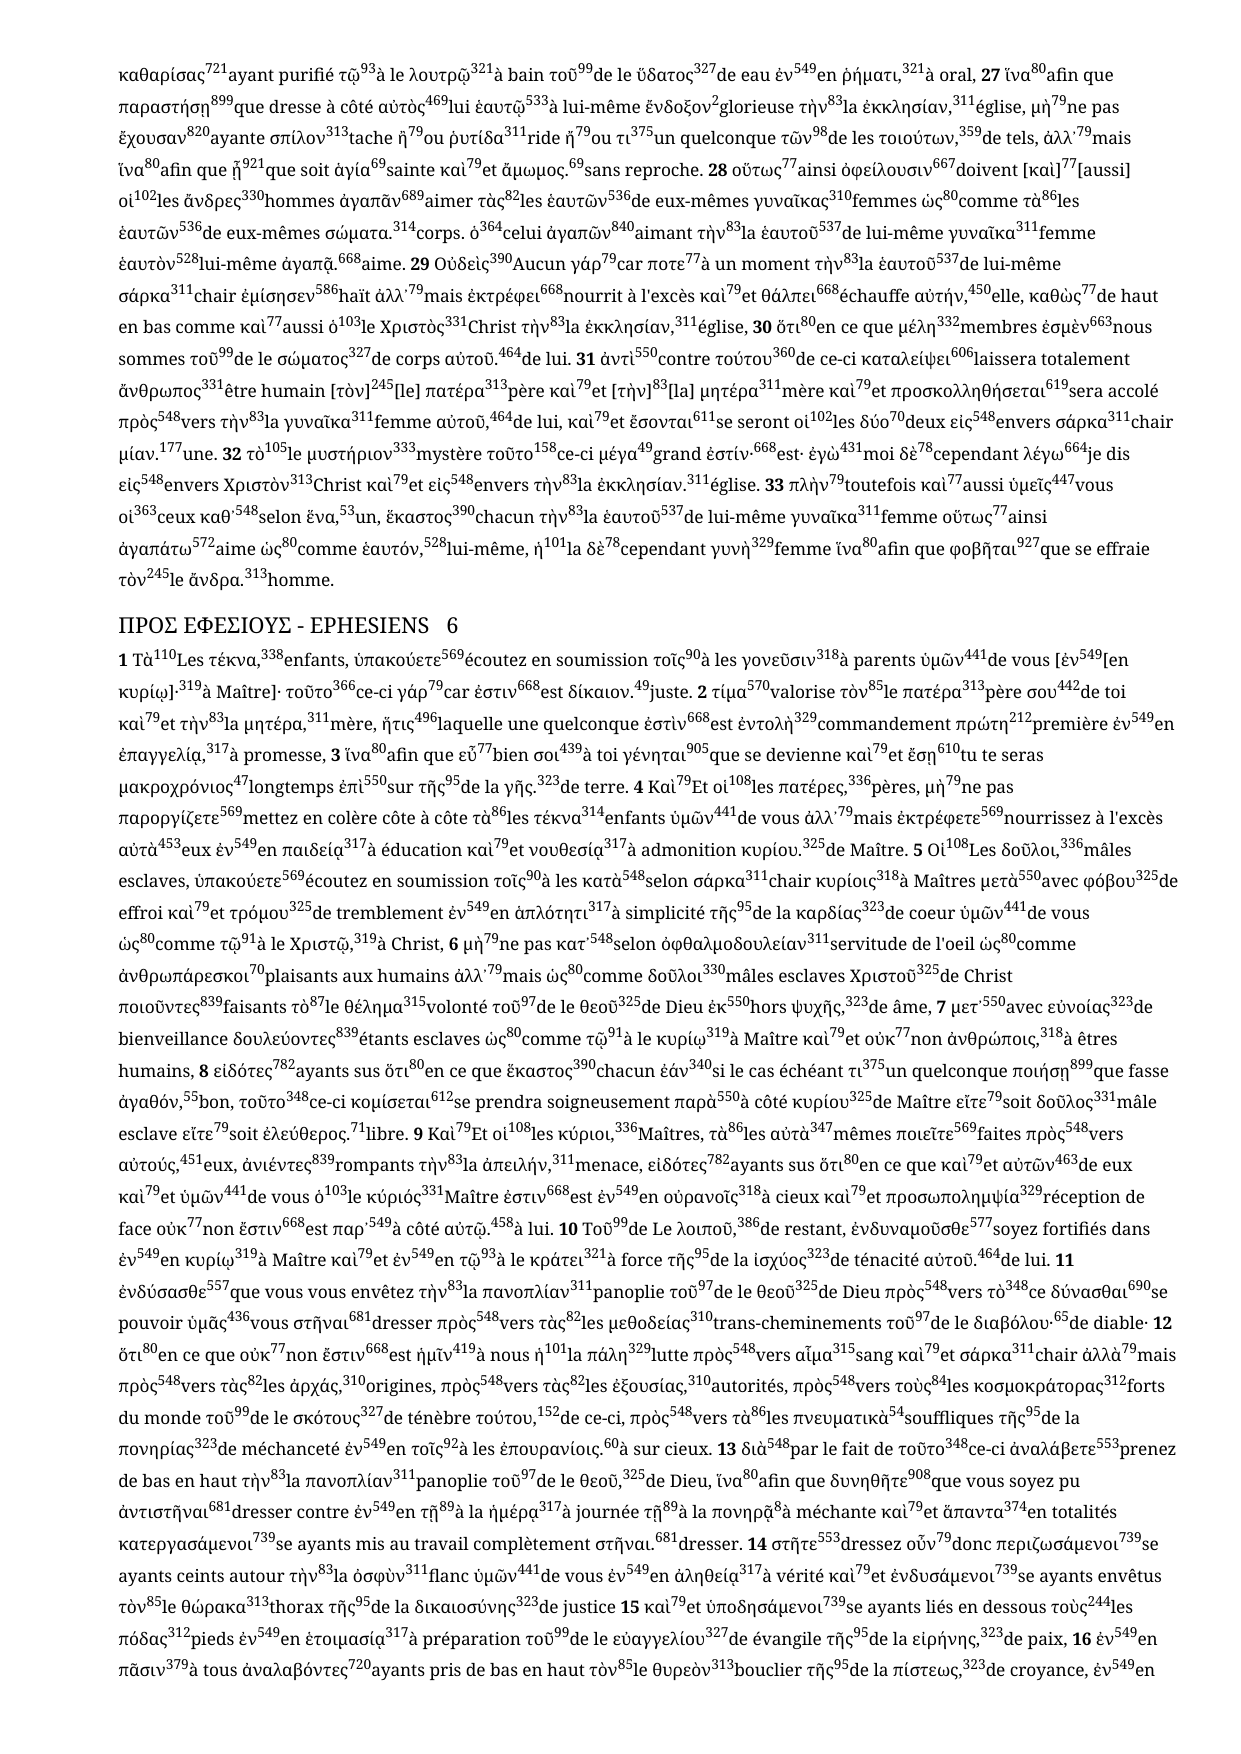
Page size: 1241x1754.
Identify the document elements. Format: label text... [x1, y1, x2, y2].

text 1 Γίνεσθε573Que vous vous devenez οὖν79donc μιμηταὶ330mimes τοῦ97de le θεοῦ325de Dieu ὡς80comme τέκνα332enfants ἀγαπητὰ23aimés 2 καὶ79et περιπατεῖτε569piétinez autour ἐν549en ἀγάπῃ,317à amour, καθὼς77de haut en bas comme καὶ77aussi ὁ103le Χριστὸς331Christ ἠγάπησεν586aima ἡμᾶς416nous καὶ79et παρέδωκεν586transmit ἑαυτὸν528lui-même ὑπὲρ550au-dessus ἡμῶν423de nous προσφορὰν311offrande καὶ79et θυσίαν311sacrifice τῷ91à le θεῷ319à Dieu εἰς548envers ὀσμὴν311odeur εὐωδίας.323de odeur de bien. 3 Πορνεία329Pornation δὲ78cependant καὶ79et ἀκαθαρσία329impureté πᾶσα285toute ἢ79ou πλεονεξία329cupidité μηδὲ77ni cependant ὀνομαζέσθω580soit nommé ἐν549en ὑμῖν,438à vous, καθὼς77de haut en bas comme πρέπει668est remarquable ἁγίοις,58à saints, 4 καὶ79et αἰσχρότης329obscénité καὶ79et μωρολογία329folle discussion ἢ79ou εὐτραπελία,329plaisanterie, ἃ499lesquels οὐκ77non ἀνῆκεν,625surgissait de bas en haut, ἀλλὰ79mais μᾶλλον77davantage εὐχαριστία.329action de grâce. 5 τοῦτο348ce-ci γὰρ79car ἴστε566ayez sus γινώσκοντες,839connaissants, ὅτι80en ce que πᾶς287tout πόρνος331porno ἢ79ou ἀκάθαρτος71impur ἢ79ou πλεονέκτης,331cupide, ὅ500lequel ἐστιν668est εἰδωλολάτρης,331idolâtre, οὐκ77non ἔχει668a κληρονομίαν311héritage ἐν549en τῇ89à la βασιλείᾳ317à royauté τοῦ97de le Χριστοῦ325de Christ καὶ79et θεοῦ.325de Dieu. 6 Μηδεὶς390Ne pas un ὑμᾶς436vous ἀπατάτω572appâte κενοῖς9à vides λόγοις·318à discours· διὰ548par le fait de ταῦτα347ces-ci γὰρ79car ἔρχεται674se vient ἡ101la ὀργὴ329colère τοῦ97de le θεοῦ325de Dieu ἐπὶ548sur τοὺς84les υἱοὺς312fils τῆς95de la ἀπειθείας.323de désobéissance. 7 μὴ77ne pas οὖν79donc γίνεσθε573que vous vous devenez συμμέτοχοι70co-participants αὐτῶν·463de eux· 8 ἦτε622vous étiez γάρ79car ποτε77à un moment σκότος,333ténèbre, νῦν77maintenant δὲ78cependant φῶς333lumière ἐν549en κυρίῳ·319à Maître· ὡς80comme τέκνα332enfants φωτὸς327de lumière περιπατεῖτε569piétinez autour 9 –935– ὁ103le γὰρ79car καρπὸς331fruit τοῦ99de le φωτὸς327de lumière ἐν549en πάσῃ273à toute ἀγαθωσύνῃ317à bonté καὶ79et δικαιοσύνῃ317à justice καὶ79et ἀληθείᾳ317à vérité –935– 10 δοκιμάζοντες839éprouvants τί412quel ἐστιν668est εὐάρεστον49bien agréable τῷ91à le κυρίῳ,319à Maître, 11 καὶ79et μὴ77ne pas συγκοινωνεῖτε569communiez avec τοῖς92à les ἔργοις320à travaux τοῖς92à les ἀκάρποις11à sans fruits τοῦ99de le σκότους,327de ténèbre, μᾶλλον77davantage δὲ78cependant καὶ77aussi ἐλέγχετε.569réfutez. 12 τὰ365ces γὰρ79car κρυφῇ77secrètement γινόμενα850se devenants ὑπ᾽550sous αὐτῶν463de eux αἰσχρόν49honteux ἐστιν668est καὶ77aussi λέγειν,689dire, 13 τὰ365ces δὲ78cependant πάντα288tous ἐλεγχόμενα892étants réfutés ὑπὸ550sous τοῦ99de le φωτὸς327de lumière φανεροῦται,680est rendu visible, 14 πᾶν392tout γὰρ79car τὸ366ce φανερούμενον893étant rendu visible φῶς333lumière ἐστιν.668est. διὸ79c'est pourquoi λέγει·668dit· ἔγειρε,570éveille, ὁ369celui καθεύδων,845dormant de haut en bas, καὶ79et ἀνάστα554redresse ἐκ550hors τῶν96de les νεκρῶν,64de morts, καὶ79et ἐπιφαύσει606luira sur σοι439à toi ὁ103le Χριστός.331Christ. 15 Βλέπετε569Regardez οὖν79donc ἀκριβῶς77exactement πῶς77comment? περιπατεῖτε665vous piétinez autour μὴ79ne pas ὡς80comme ἄσοφοι70sans sagesses ἀλλ᾽79mais ὡς80comme σοφοί,70sages, 16 ἐξαγοραζόμενοι866se achetants dehors aux agoras τὸν85le καιρόν,313moment, ὅτι80en ce que αἱ100les ἡμέραι328journées πονηραί44méchantes εἰσιν.667sont. 17 διὰ548par le fait de τοῦτο348ce-ci μὴ79ne pas γίνεσθε573que vous vous devenez ἄφρονες,46insensés, ἀλλὰ79mais συνίετε569comprenez τί412quel τὸ105le θέλημα333volonté τοῦ97de le κυρίου.325de Maître. 18 καὶ79et μὴ79ne pas μεθύσκεσθε577soyez enivrés οἴνῳ,319à vin, ἐν549en ᾧ486à lequel ἐστιν668est ἀσωτία,329dissolution, ἀλλὰ79mais πληροῦσθε577soyez faits plénitude ἐν549en πνεύματι,321à souffle, 19 λαλοῦντες839bavardants ἑαυτοῖς532à eux-mêmes [ἐν]549[en] ψαλμοῖς318à psaumes καὶ79et ὕμνοις318à hymnes καὶ79et ᾠδαῖς316à odes πνευματικαῖς,7à souffliques, ᾄδοντες839chantants καὶ79et ψάλλοντες839psalmodiants τῇ89à la καρδίᾳ317à coeur ὑμῶν441de vous τῷ91à le κυρίῳ,319à Maître, 20 εὐχαριστοῦντες839rendants grâce πάντοτε77en tout moment ὑπὲρ550au-dessus πάντων385de tous ἐν549en ὀνόματι321à nom τοῦ97de le κυρίου325de Maître ἡμῶν423de nous Ἰησοῦ325de Iésous Χριστοῦ325de Christ τῷ91à le θεῷ319à Dieu καὶ77aussi πατρί.319à père. 21 Ὑποτασσόμενοι890Étants subordonnés ἀλλήλοις502à les uns les autres ἐν549en φόβῳ319à effroi Χριστοῦ,325de Christ, 22 αἱ106les γυναῖκες334femmes τοῖς250à les ἰδίοις120à en propres ἀνδράσιν318à hommes ὡς80comme τῷ91à le κυρίῳ,319à Maître, 23 ὅτι80en ce que ἀνήρ331homme ἐστιν668est κεφαλὴ329tête τῆς95de la γυναικὸς323de femme ὡς80comme καὶ77aussi ὁ103le Χριστὸς331Christ κεφαλὴ329tête τῆς95de la ἐκκλησίας,323de église, αὐτὸς469lui σωτὴρ331sauveur τοῦ99de le σώματος·327de corps· 24 ἀλλ᾽79mais ὡς80comme ἡ101la ἐκκλησία329église ὑποτάσσεται680est subordonné τῷ91à le Χριστῷ,319à Christ, οὕτως77ainsi καὶ77aussi αἱ100les γυναῖκες328femmes τοῖς250à les ἀνδράσιν318à hommes ἐν549en παντί.380à tout. 25 Οἱ108Les ἄνδρες,336hommes, ἀγαπᾶτε569aimez τὰς242les γυναῖκας,310femmes, καθὼς77de haut en bas comme καὶ77aussi ὁ103le Χριστὸς331Christ ἠγάπησεν586aima τὴν83la ἐκκλησίαν311église καὶ79et ἑαυτὸν528lui-même παρέδωκεν586transmit ὑπὲρ550au-dessus αὐτῆς,462de elle, 26 ἵνα80afin que αὐτὴν450elle ἁγιάσῃ899que sanctifie καθαρίσας721ayant purifié τῷ93à le λουτρῷ321à bain τοῦ99de le ὕδατος327de eau ἐν549en ῥήματι,321à oral, 27 ἵνα80afin que παραστήσῃ899que dresse à côté αὐτὸς469lui ἑαυτῷ533à lui-même ἔνδοξον2glorieuse τὴν83la ἐκκλησίαν,311église, μὴ79ne pas ἔχουσαν820ayante σπίλον313tache ἢ79ou ῥυτίδα311ride ἤ79ou τι375un quelconque τῶν98de les τοιούτων,359de tels, ἀλλ᾽79mais ἵνα80afin que ᾖ921que soit ἁγία69sainte καὶ79et ἄμωμος.69sans reproche. 28 οὕτως77ainsi ὀφείλουσιν667doivent [καὶ]77[aussi] οἱ102les ἄνδρες330hommes ἀγαπᾶν689aimer τὰς82les ἑαυτῶν536de eux-mêmes γυναῖκας310femmes ὡς80comme τὰ86les ἑαυτῶν536de eux-mêmes σώματα.314corps. ὁ364celui ἀγαπῶν840aimant τὴν83la ἑαυτοῦ537de lui-même γυναῖκα311femme ἑαυτὸν528lui-même ἀγαπᾷ.668aime. 29 Οὐδεὶς390Aucun γάρ79car ποτε77à un moment τὴν83la ἑαυτοῦ537de lui-même σάρκα311chair ἐμίσησεν586haït ἀλλ᾽79mais ἐκτρέφει668nourrit à l'excès καὶ79et θάλπει668échauffe αὐτήν,450elle, καθὼς77de haut en bas comme καὶ77aussi ὁ103le Χριστὸς331Christ τὴν83la ἐκκλησίαν,311église, 30 ὅτι80en ce que μέλη332membres ἐσμὲν663nous sommes τοῦ99de le σώματος327de corps αὐτοῦ.464de lui. 31 ἀντὶ550contre τούτου360de ce-ci καταλείψει606laissera totalement ἄνθρωπος331être humain [τὸν]245[le] πατέρα313père καὶ79et [τὴν]83[la] μητέρα311mère καὶ79et προσκολληθήσεται619sera accolé πρὸς548vers τὴν83la γυναῖκα311femme αὐτοῦ,464de lui, καὶ79et ἔσονται611se seront οἱ102les δύο70deux εἰς548envers σάρκα311chair μίαν.177une. 32 τὸ105le μυστήριον333mystère τοῦτο158ce-ci μέγα49grand ἐστίν·668est· ἐγὼ431moi δὲ78cependant λέγω664je dis εἰς548envers Χριστὸν313Christ καὶ79et εἰς548envers τὴν83la ἐκκλησίαν.311église. 33 πλὴν79toutefois καὶ77aussi ὑμεῖς447vous οἱ363ceux καθ᾽548selon ἕνα,53un, ἕκαστος390chacun τὴν83la ἑαυτοῦ537de lui-même γυναῖκα311femme οὕτως77ainsi ἀγαπάτω572aime ὡς80comme ἑαυτόν,528lui-même, ἡ101la δὲ78cependant γυνὴ329femme ἵνα80afin que φοβῆται927que se effraie τὸν245le ἄνδρα.313homme. [118, 59, 1181, 592]
text 1 Τὰ110Les τέκνα,338enfants, ὑπακούετε569écoutez en soumission τοῖς90à les γονεῦσιν318à parents ὑμῶν441de vous [ἐν549[en κυρίῳ]·319à Maître]· τοῦτο366ce-ci γάρ79car ἐστιν668est δίκαιον.49juste. 2 τίμα570valorise τὸν85le πατέρα313père σου442de toi καὶ79et τὴν83la μητέρα,311mère, ἥτις496laquelle une quelconque ἐστὶν668est ἐντολὴ329commandement πρώτη212première ἐν549en ἐπαγγελίᾳ,317à promesse, 3 ἵνα80afin que εὖ77bien σοι439à toi γένηται905que se devienne καὶ79et ἔσῃ610tu te seras μακροχρόνιος47longtemps ἐπὶ550sur τῆς95de la γῆς.323de terre. 4 Καὶ79Et οἱ108les πατέρες,336pères, μὴ79ne pas παροργίζετε569mettez en colère côte à côte τὰ86les τέκνα314enfants ὑμῶν441de vous ἀλλ᾽79mais ἐκτρέφετε569nourrissez à l'excès αὐτὰ453eux ἐν549en παιδείᾳ317à éducation καὶ79et νουθεσίᾳ317à admonition κυρίου.325de Maître. 5 Οἱ108Les δοῦλοι,336mâles esclaves, ὑπακούετε569écoutez en soumission τοῖς90à les κατὰ548selon σάρκα311chair κυρίοις318à Maîtres μετὰ550avec φόβου325de effroi καὶ79et τρόμου325de tremblement ἐν549en ἁπλότητι317à simplicité τῆς95de la καρδίας323de coeur ὑμῶν441de vous ὡς80comme τῷ91à le Χριστῷ,319à Christ, 6 μὴ79ne pas κατ᾽548selon ὀφθαλμοδουλείαν311servitude de l'oeil ὡς80comme ἀνθρωπάρεσκοι70plaisants aux humains ἀλλ᾽79mais ὡς80comme δοῦλοι330mâles esclaves Χριστοῦ325de Christ ποιοῦντες839faisants τὸ87le θέλημα315volonté τοῦ97de le θεοῦ325de Dieu ἐκ550hors ψυχῆς,323de âme, 7 μετ᾽550avec εὐνοίας323de bienveillance δουλεύοντες839étants esclaves ὡς80comme τῷ91à le κυρίῳ319à Maître καὶ79et οὐκ77non ἀνθρώποις,318à êtres humains, 8 εἰδότες782ayants sus ὅτι80en ce que ἕκαστος390chacun ἐάν340si le cas échéant τι375un quelconque ποιήσῃ899que fasse ἀγαθόν,55bon, τοῦτο348ce-ci κομίσεται612se prendra soigneusement παρὰ550à côté κυρίου325de Maître εἴτε79soit δοῦλος331mâle esclave εἴτε79soit ἐλεύθερος.71libre. 9 Καὶ79Et οἱ108les κύριοι,336Maîtres, τὰ86les αὐτὰ347mêmes ποιεῖτε569faites πρὸς548vers αὐτούς,451eux, ἀνιέντες839rompants τὴν83la ἀπειλήν,311menace, εἰδότες782ayants sus ὅτι80en ce que καὶ79et αὐτῶν463de eux καὶ79et ὑμῶν441de vous ὁ103le κύριός331Maître ἐστιν668est ἐν549en οὐρανοῖς318à cieux καὶ79et προσωπολημψία329réception de face οὐκ77non ἔστιν668est παρ᾽549à côté αὐτῷ.458à lui. 10 Τοῦ99de Le λοιποῦ,386de restant, ἐνδυναμοῦσθε577soyez fortifiés dans ἐν549en κυρίῳ319à Maître καὶ79et ἐν549en τῷ93à le κράτει321à force τῆς95de la ἰσχύος323de ténacité αὐτοῦ.464de lui. 11 ἐνδύσασθε557que vous vous envêtez τὴν83la πανοπλίαν311panoplie τοῦ97de le θεοῦ325de Dieu πρὸς548vers τὸ348ce δύνασθαι690se pouvoir ὑμᾶς436vous στῆναι681dresser πρὸς548vers τὰς82les μεθοδείας310trans-cheminements τοῦ97de le διαβόλου·65de diable· 12 ὅτι80en ce que οὐκ77non ἔστιν668est ἡμῖν419à nous ἡ101la πάλη329lutte πρὸς548vers αἷμα315sang καὶ79et σάρκα311chair ἀλλὰ79mais πρὸς548vers τὰς82les ἀρχάς,310origines, πρὸς548vers τὰς82les ἐξουσίας,310autorités, πρὸς548vers τοὺς84les κοσμοκράτορας312forts du monde τοῦ99de le σκότους327de ténèbre τούτου,152de ce-ci, πρὸς548vers τὰ86les πνευματικὰ54souffliques τῆς95de la πονηρίας323de méchanceté ἐν549en τοῖς92à les ἐπουρανίοις.60à sur cieux. 13 διὰ548par le fait de τοῦτο348ce-ci ἀναλάβετε553prenez de bas en haut τὴν83la πανοπλίαν311panoplie τοῦ97de le θεοῦ,325de Dieu, ἵνα80afin que δυνηθῆτε908que vous soyez pu ἀντιστῆναι681dresser contre ἐν549en τῇ89à la ἡμέρᾳ317à journée τῇ89à la πονηρᾷ8à méchante καὶ79et ἅπαντα374en totalités κατεργασάμενοι739se ayants mis au travail complètement στῆναι.681dresser. 14 στῆτε553dressez οὖν79donc περιζωσάμενοι739se ayants ceints autour τὴν83la ὀσφὺν311flanc ὑμῶν441de vous ἐν549en ἀληθείᾳ317à vérité καὶ79et ἐνδυσάμενοι739se ayants envêtus τὸν85le θώρακα313thorax τῆς95de la δικαιοσύνης323de justice 15 καὶ79et ὑποδησάμενοι739se ayants liés en dessous τοὺς244les πόδας312pieds ἐν549en ἑτοιμασίᾳ317à préparation τοῦ99de le εὐαγγελίου327de évangile τῆς95de la εἰρήνης,323de paix, 16 ἐν549en πᾶσιν379à tous ἀναλαβόντες720ayants pris de bas en haut τὸν85le θυρεὸν313bouclier τῆς95de la πίστεως,323de croyance, ἐν549en ᾧ486à lequel δυνήσεσθε609vous vous pourrez πάντα270tous τὰ86les βέλη314flèches τοῦ97de le πονηροῦ65de méchant [τὰ]86[les] πεπυρωμένα797ayants étés brûlés au feu σβέσαι·681éteindre· 17 καὶ79et τὴν83la περικεφαλαίαν311casque τοῦ99de le σωτηρίου67de salutaire δέξασθε557que vous vous acceptez καὶ79et τὴν83la μάχαιραν311machette τοῦ99de le πνεύματος,327de souffle, ὅ500lequel ἐστιν668est ῥῆμα333oral θεοῦ.325de Dieu. 18 Διὰ550Par πάσης279de toute προσευχῆς323de prière καὶ79et δεήσεως323de supplication προσευχόμενοι866se priants ἐν549en παντὶ275à tout καιρῷ319à moment ἐν549en πνεύματι,321à souffle, καὶ79et εἰς548envers αὐτὸ348même ἀγρυπνοῦντες839étants sans sommeil ἐν549en πάσῃ273à toute προσκαρτερήσει317à endurance auprès καὶ79et δεήσει317à supplication περὶ550autour πάντων280de tous τῶν96de les ἁγίων64de saints 19 καὶ79et ὑπὲρ550au-dessus ἐμοῦ,424de moi, ἵνα80afin que μοι420à moi δοθῇ911que soit donné λόγος331discours ἐν549en ἀνοίξει317à ouverture τοῦ99de le στόματός327de bouche μου,424de moi, ἐν549en παρρησίᾳ317à oralité franche γνωρίσαι681faire connaître τὸ87le μυστήριον315mystère τοῦ99de le εὐαγγελίου,327de évangile, 20 ὑπὲρ550au-dessus οὗ494de lequel πρεσβεύω664je suis ancien ἐν549en ἁλύσει,317à chaîne, ἵνα80afin que ἐν549en αὐτῷ460à lui παρρησιάσωμαι901que je m'oralise franchement ὡς80comme δεῖ668lie με417moi λαλῆσαι.681bavarder. 21 Ἵνα80Afin que δὲ78cependant εἰδῆτε914que vous ayez su καὶ77aussi ὑμεῖς447vous τὰ347ces κατ᾽548selon ἐμέ,417moi, τί399quel πράσσω,664je pratique, πάντα374tous γνωρίσει606fera connaître ὑμῖν438à vous Τύχικος331Tuchikos ὁ103le ἀγαπητὸς22aimé ἀδελφὸς331frère καὶ79et πιστὸς22croyable διάκονος331serviteur ἐν549en κυρίῳ,319à Maître, 22 ὃν480lequel ἔπεμψα582je mandai πρὸς548vers ὑμᾶς436vous εἰς548envers αὐτὸ348même τοῦτο,140ce-ci, ἵνα80afin que γνῶτε896que vous connaissiez τὰ347ces περὶ550autour ἡμῶν423de nous καὶ79et παρακαλέσῃ899que appelle à côté τὰς82les καρδίας310coeurs ὑμῶν.441de vous. 23 Εἰρήνη329Paix τοῖς90à les ἀδελφοῖς318à frères καὶ79et ἀγάπη329amour μετὰ550avec πίστεως323de croyance ἀπὸ550au loin θεοῦ325de Dieu πατρὸς325de père καὶ79et κυρίου325de Maître Ἰησοῦ325de Iésous Χριστοῦ.325de Christ. 24 ἡ101la χάρις329grâce μετὰ550avec πάντων383de tous τῶν357de ceux ἀγαπώντων833de aimants τὸν85le κύριον313Maître ἡμῶν423de nous Ἰησοῦν313Iésous Χριστὸν313Christ ἐν549en ἀφθαρσίᾳ.317à incorruptibilité. [118, 644, 1181, 1682]
text ΠΡΟΣ ΕΦΕΣΙΟΥΣ - EPHESIENS 6 [118, 610, 1181, 640]
